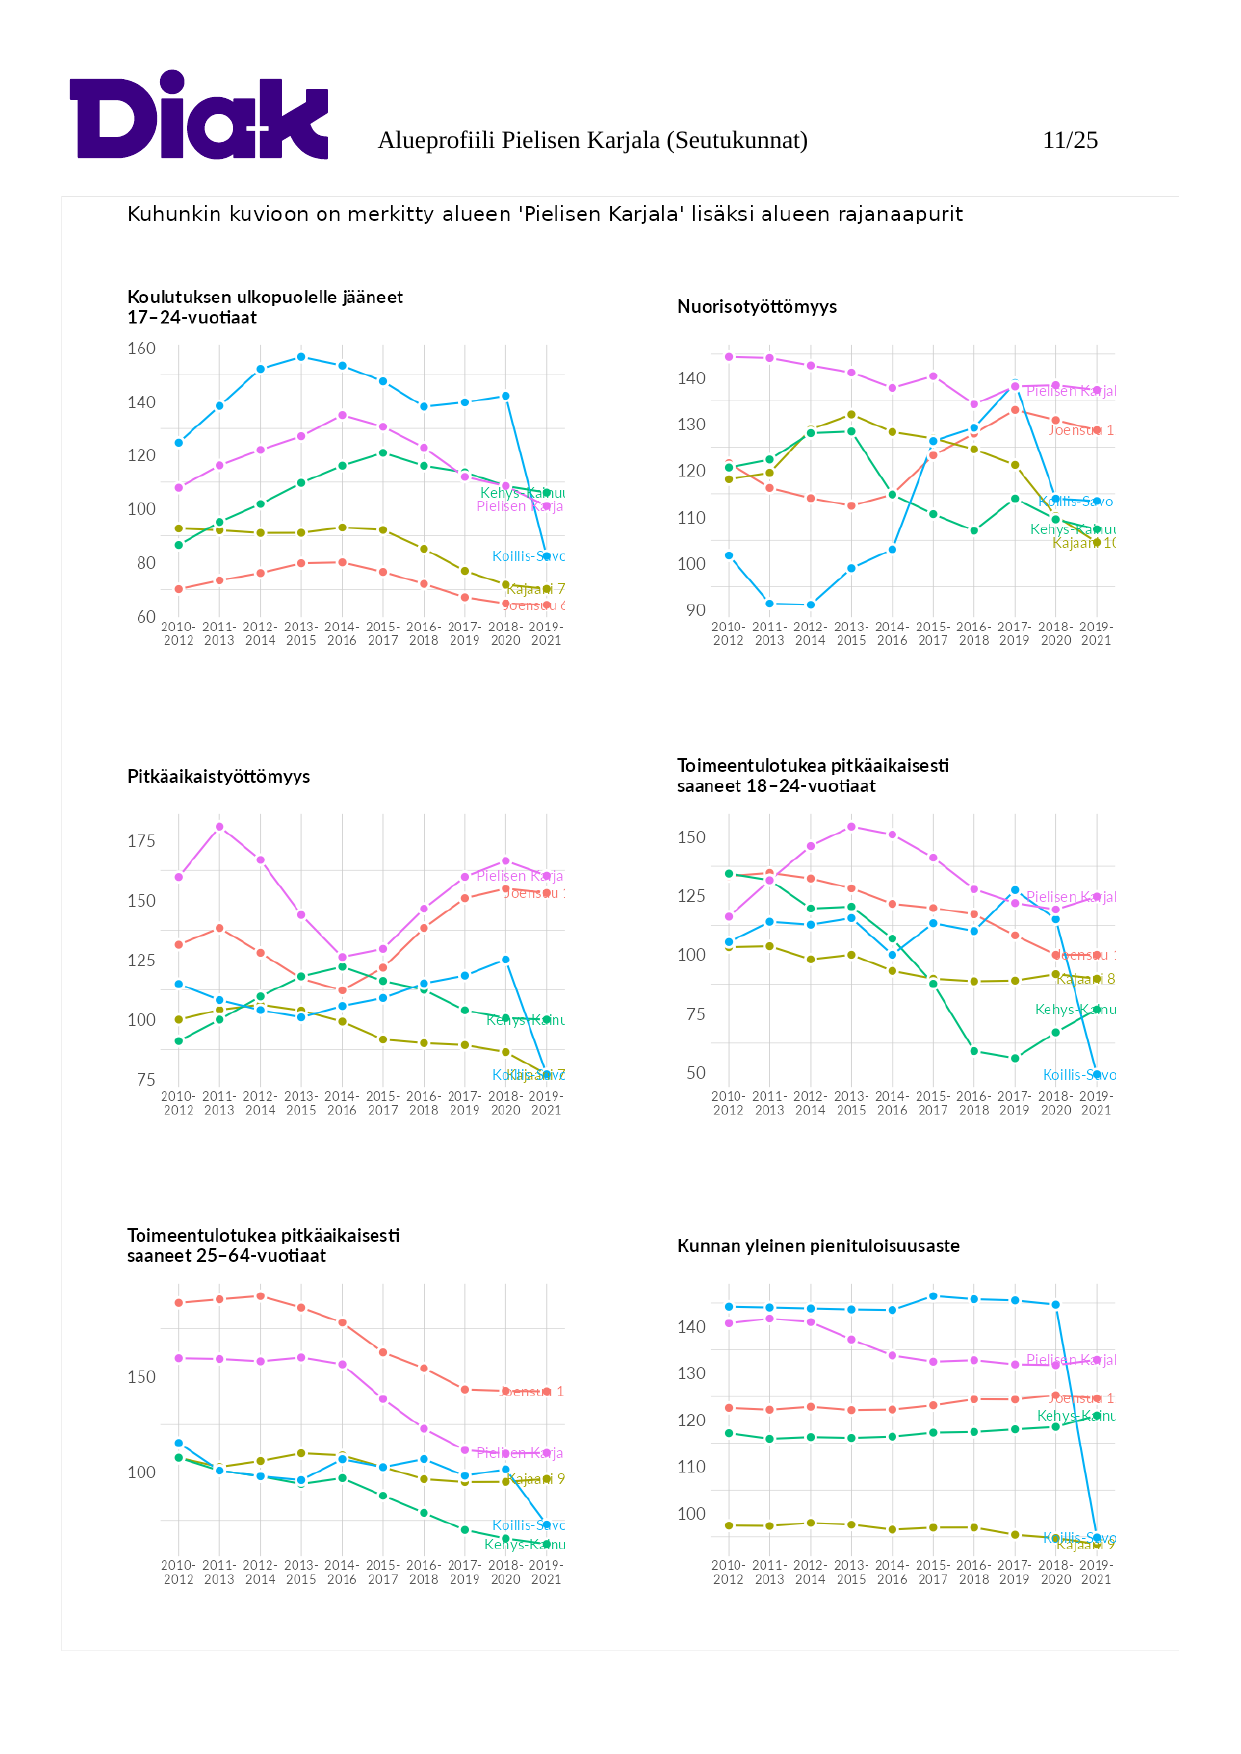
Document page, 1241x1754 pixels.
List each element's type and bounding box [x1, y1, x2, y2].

picture [61, 196, 1179, 1651]
